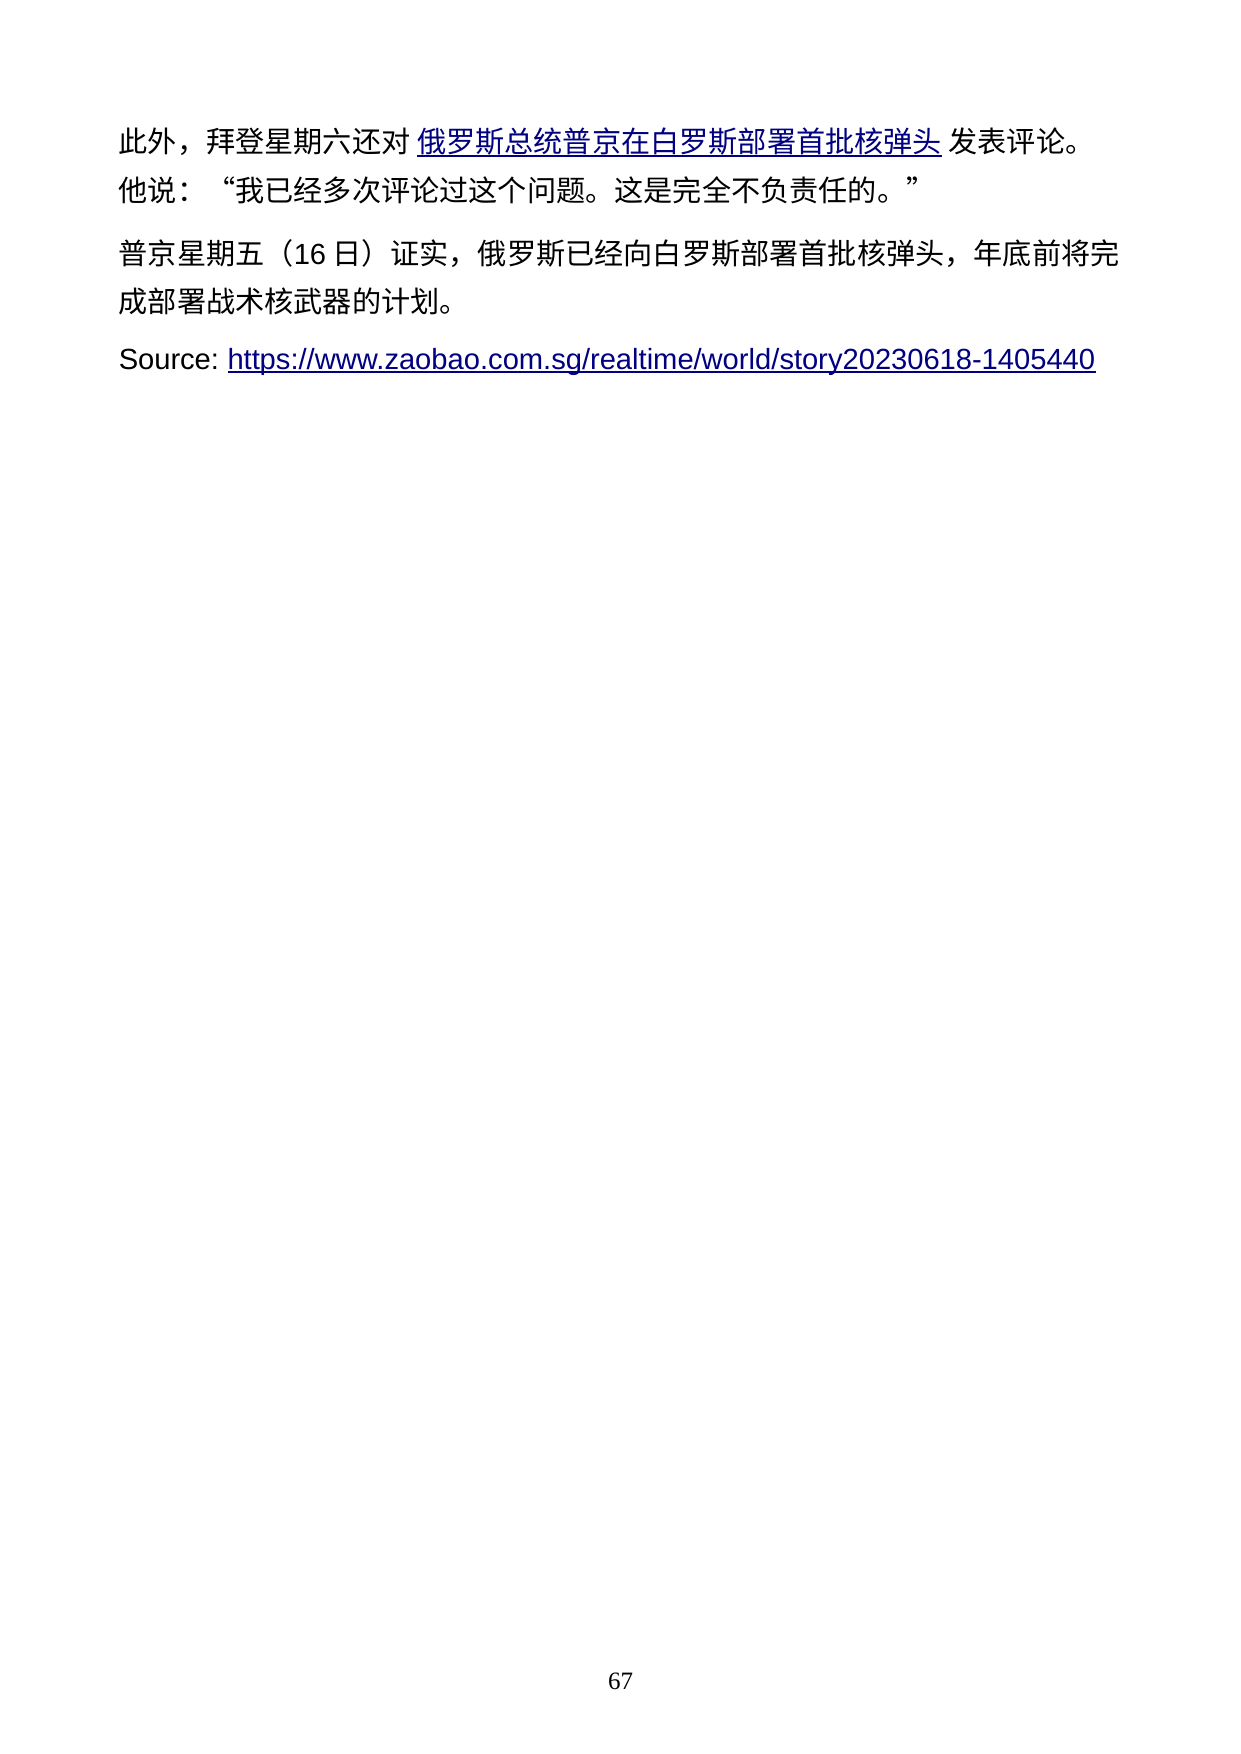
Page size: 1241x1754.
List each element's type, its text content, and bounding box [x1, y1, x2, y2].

text 此外，拜登星期六还对 俄罗斯总统普京在白罗斯部署首批核弹头 发表评论。他说：“我已经多次评论过这个问题。这是完全不负责任的。” [118, 118, 1122, 209]
text 普京星期五（16日）证实，俄罗斯已经向白罗斯部署首批核弹头，年底前将完成部署战术核武器的计划。 [118, 230, 1122, 321]
text Source: https://www.zaobao.com.sg/realtime/world/story20230618-1405440 [118, 342, 1122, 375]
